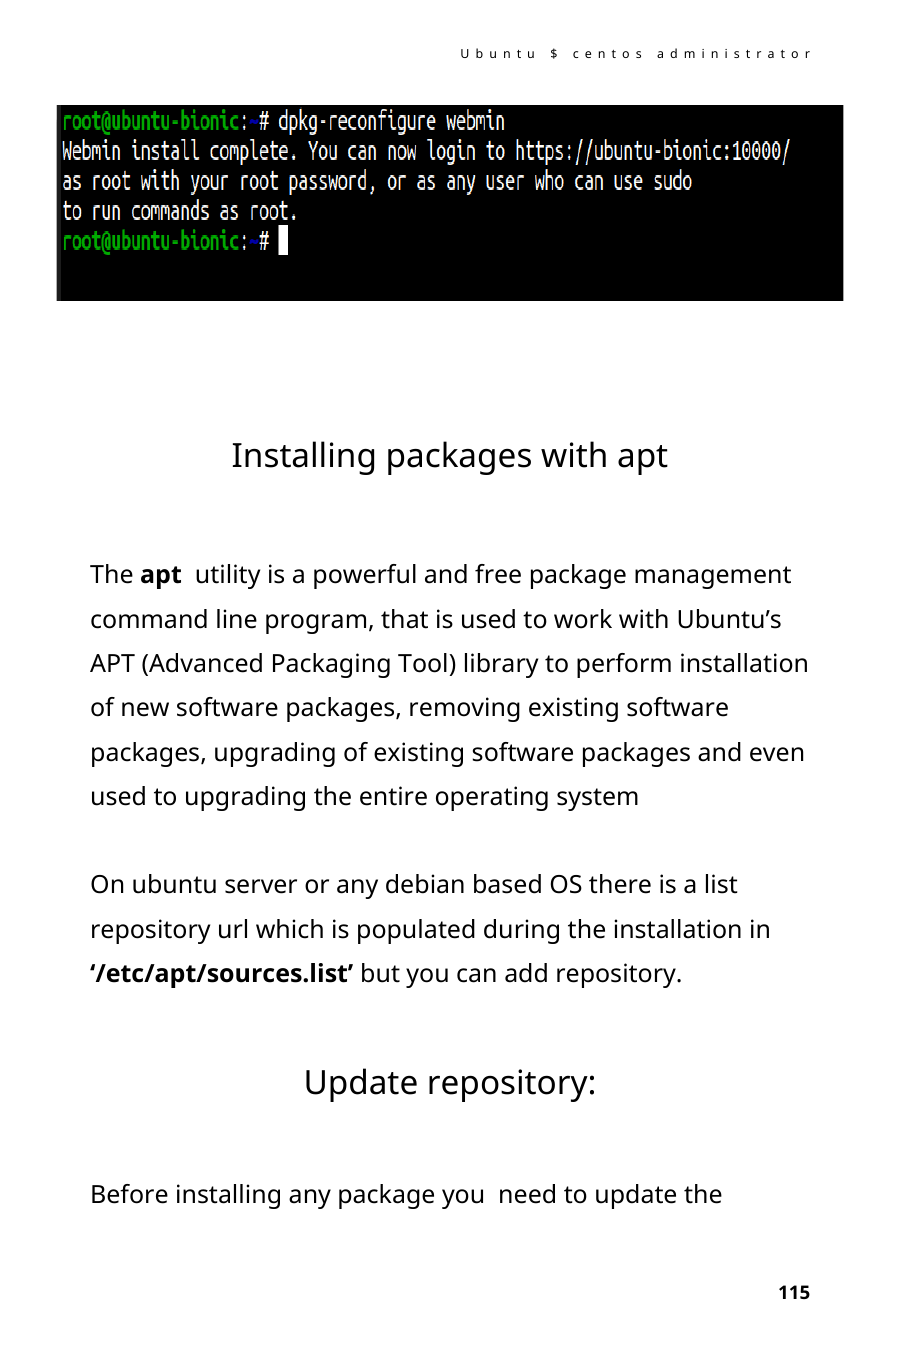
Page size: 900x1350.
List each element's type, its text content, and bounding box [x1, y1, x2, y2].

picture [56, 105, 844, 301]
text On ubuntu server or any debian based OS there is a list repository url which is populated during the installation in ‘/etc/apt/sources.list’ but you can add repository. [90, 867, 810, 989]
text Installing packages with apt [90, 432, 810, 477]
text Update repository: [90, 1059, 810, 1104]
text Before installing any package you need to update the [90, 1177, 810, 1211]
text The apt utility is a powerful and free package management command line program, that is used to work with Ubuntu’s APT (Advanced Packaging Tool) library to perform installation of new software packages, removing existing software packages, upgrading of existing software packages and even used to upgrading the entire operating system [90, 557, 810, 812]
